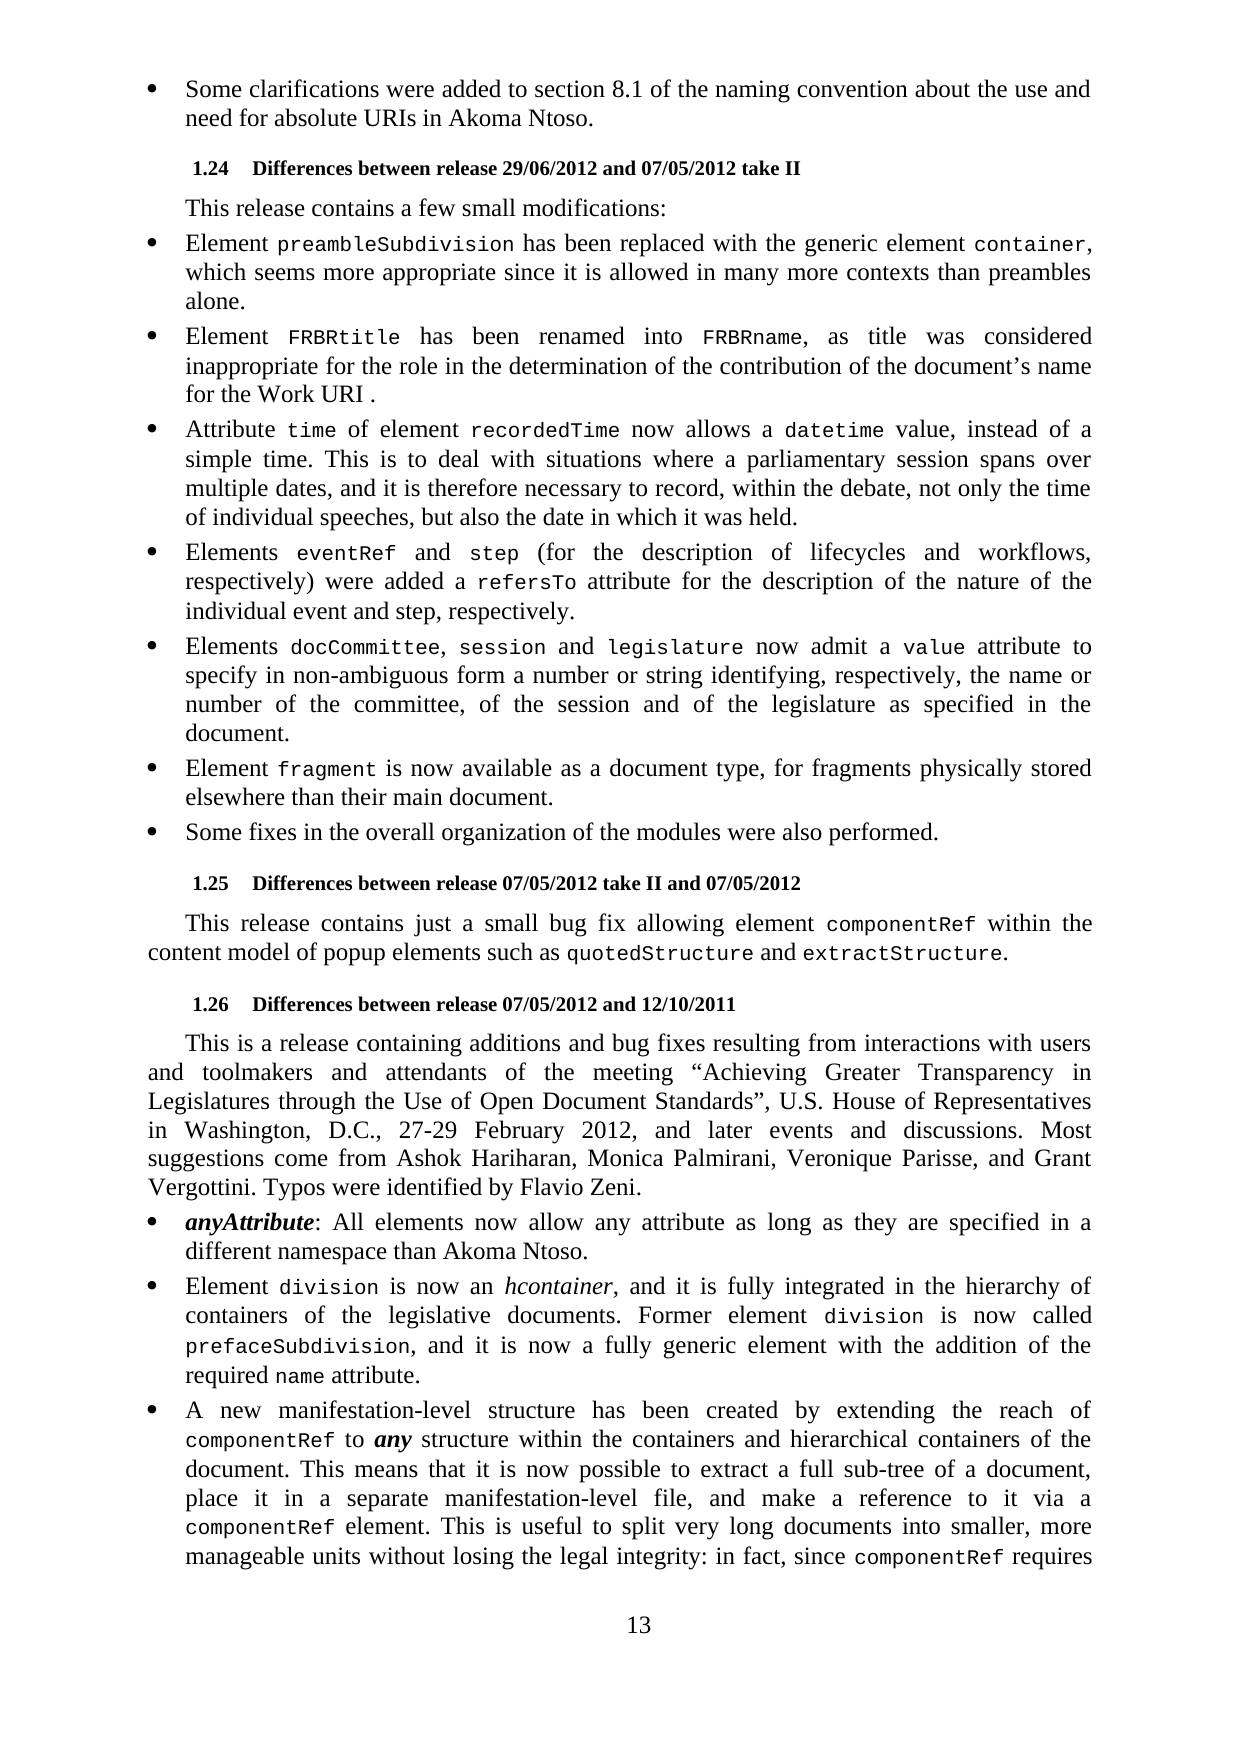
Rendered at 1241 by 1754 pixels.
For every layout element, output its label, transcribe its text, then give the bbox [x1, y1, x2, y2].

list Elements eventRef and step (for the description of lifecycles and workflows, respectively) were added a refersTo attribute for the description of the nature of the individual event and step, respectively. [148, 537, 1092, 624]
list Elements docCommittee, session and legislature now admit a value attribute to specify in non-ambiguous form a number or string identifying, respectively, the name or number of the committee, of the session and of the legislature as specified in the document. [148, 631, 1092, 747]
list Element division is now an hcontainer, and it is fully integrated in the hierarchy of containers of the legislative documents. Former element division is now called prefaceSubdivision, and it is now a fully generic element with the addition of the required name attribute. [148, 1271, 1092, 1389]
text This release contains just a small bug fix allowing element componentRef within the content model of popup elements such as quotedStructure and extractStructure. [148, 908, 1092, 967]
list Some fixes in the overall organization of the modules were also performed. [148, 817, 1092, 846]
list anyAttribute: All elements now allow any attribute as long as they are specified in a different namespace than Akoma Ntoso. [148, 1207, 1092, 1265]
text This is a release containing additions and bug fixes resulting from interactions with users and toolmakers and attendants of the meeting “Achieving Greater Transparency in Legislatures through the Use of Open Document Standards”, U.S. House of Representatives in Washington, D.C., 27-29 February 2012, and later events and discussions. Most suggestions come from Ashok Hariharan, Monica Palmirani, Veronique Parisse, and Grant Vergottini. Typos were identified by Flavio Zeni. [148, 1028, 1092, 1201]
subtitle Differences between release 07/05/2012 take II and 07/05/2012 [192, 871, 1092, 895]
list Element fragment is now available as a document type, for fragments physically stored elsewhere than their main document. [148, 753, 1092, 811]
subtitle Differences between release 07/05/2012 and 12/10/2011 [192, 992, 1092, 1016]
text This release contains a few small modifications: [148, 193, 1092, 222]
list Some clarifications were added to section 8.1 of the naming convention about the use and need for absolute URIs in Akoma Ntoso. [148, 74, 1092, 131]
list Element FRBRtitle has been renamed into FRBRname, as title was considered inappropriate for the role in the determination of the contribution of the document’s name for the Work URI . [148, 321, 1092, 408]
subtitle Differences between release 29/06/2012 and 07/05/2012 take II [192, 156, 1092, 180]
list Attribute time of element recordedTime now allows a datetime value, instead of a simple time. This is to deal with situations where a parliamentary session spans over multiple dates, and it is therefore necessary to record, within the debate, not only the time of individual speeches, but also the date in which it was held. [148, 414, 1092, 530]
list A new manifestation-level structure has been created by extending the reach of componentRef to any structure within the containers and hierarchical containers of the document. This means that it is now possible to extract a full sub-tree of a document, place it in a separate manifestation-level file, and make a reference to it via a componentRef element. This is useful to split very long documents into smaller, more manageable units without losing the legal integrity: in fact, since componentRef requires [148, 1396, 1092, 1571]
list Element preambleSubdivision has been replaced with the generic element container, which seems more appropriate since it is allowed in many more contexts than preambles alone. [148, 228, 1092, 315]
